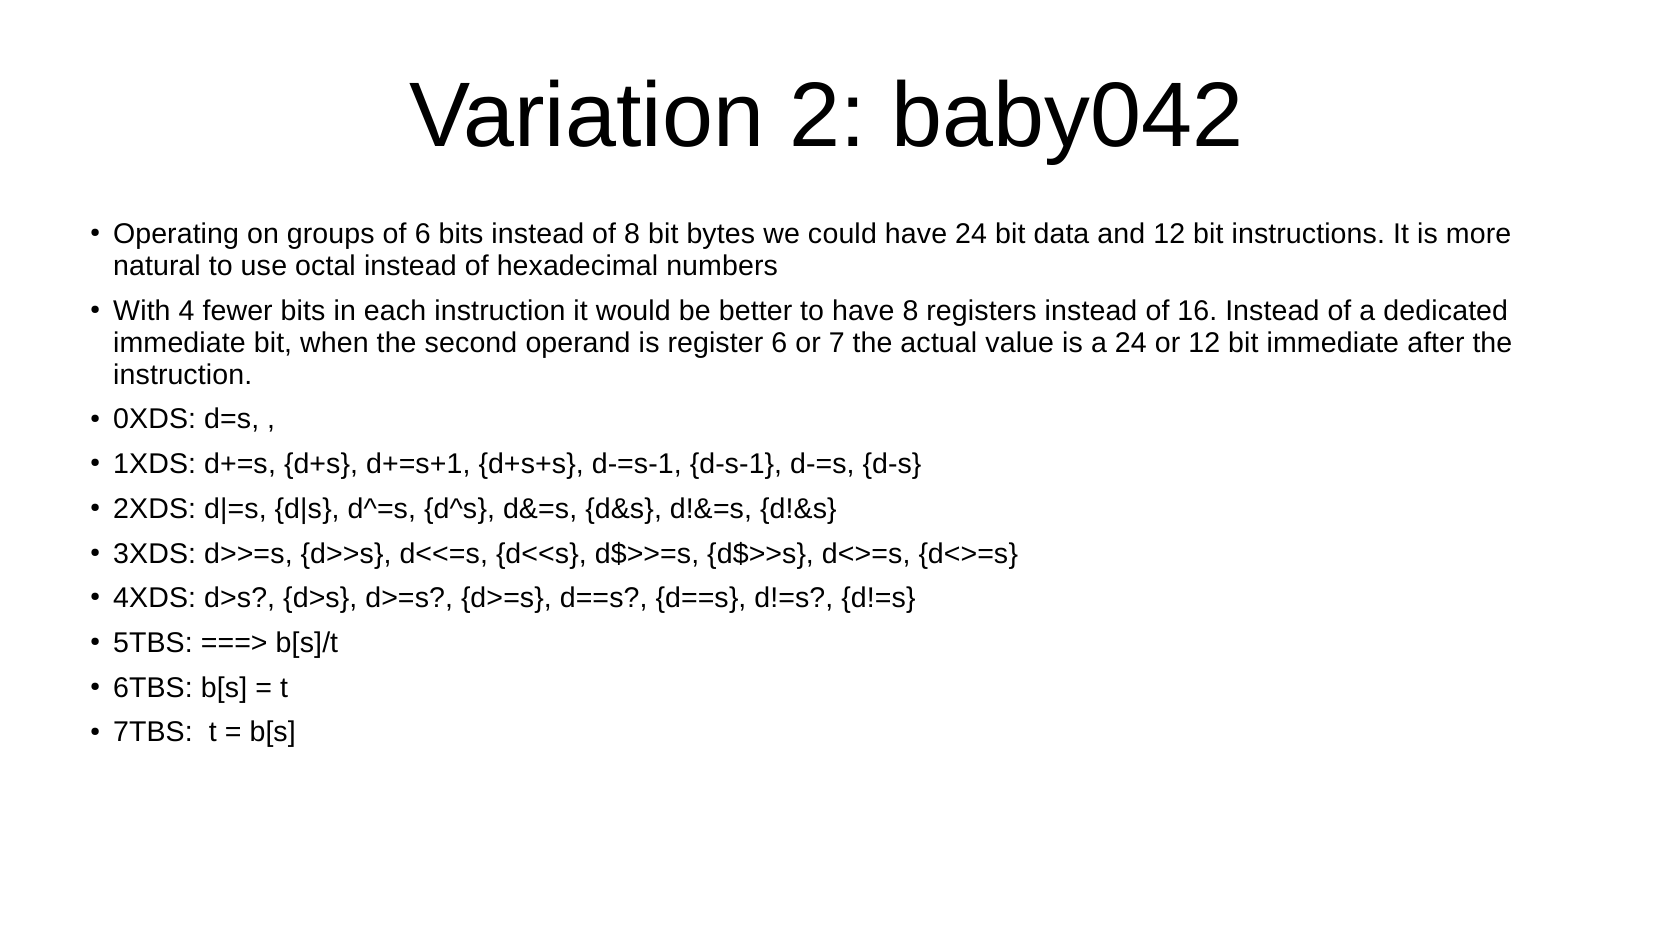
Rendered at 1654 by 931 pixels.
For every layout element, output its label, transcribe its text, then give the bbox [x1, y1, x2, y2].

title Variation 2: baby042 [82, 37, 1571, 193]
list Operating on groups of 6 bits instead of 8 bit bytes we could have 24 bit data and 12 bit instructions. It is more natural to use octal instead of hexadecimal numbers With 4 fewer bits in each instruction it would be better to have 8 registers instead of 16. Instead of a dedicated immediate bit, when the second operand is register 6 or 7 the actual value is a 24 or 12 bit immediate after the instruction. 0XDS: d=s, , 1XDS: d+=s, {d+s}, d+=s+1, {d+s+s}, d-=s-1, {d-s-1}, d-=s, {d-s} 2XDS: d|=s, {d|s}, d^=s, {d^s}, d&=s, {d&s}, d!&=s, {d!&s} 3XDS: d>>=s, {d>>s}, d<<=s, {d<<s}, d$>>=s, {d$>>s}, d<>=s, {d<>=s} 4XDS: d>s?, {d>s}, d>=s?, {d>=s}, d==s?, {d==s}, d!=s?, {d!=s} 5TBS: ===> b[s]/t 6TBS: b[s] = t 7TBS: t = b[s] [82, 217, 1571, 758]
